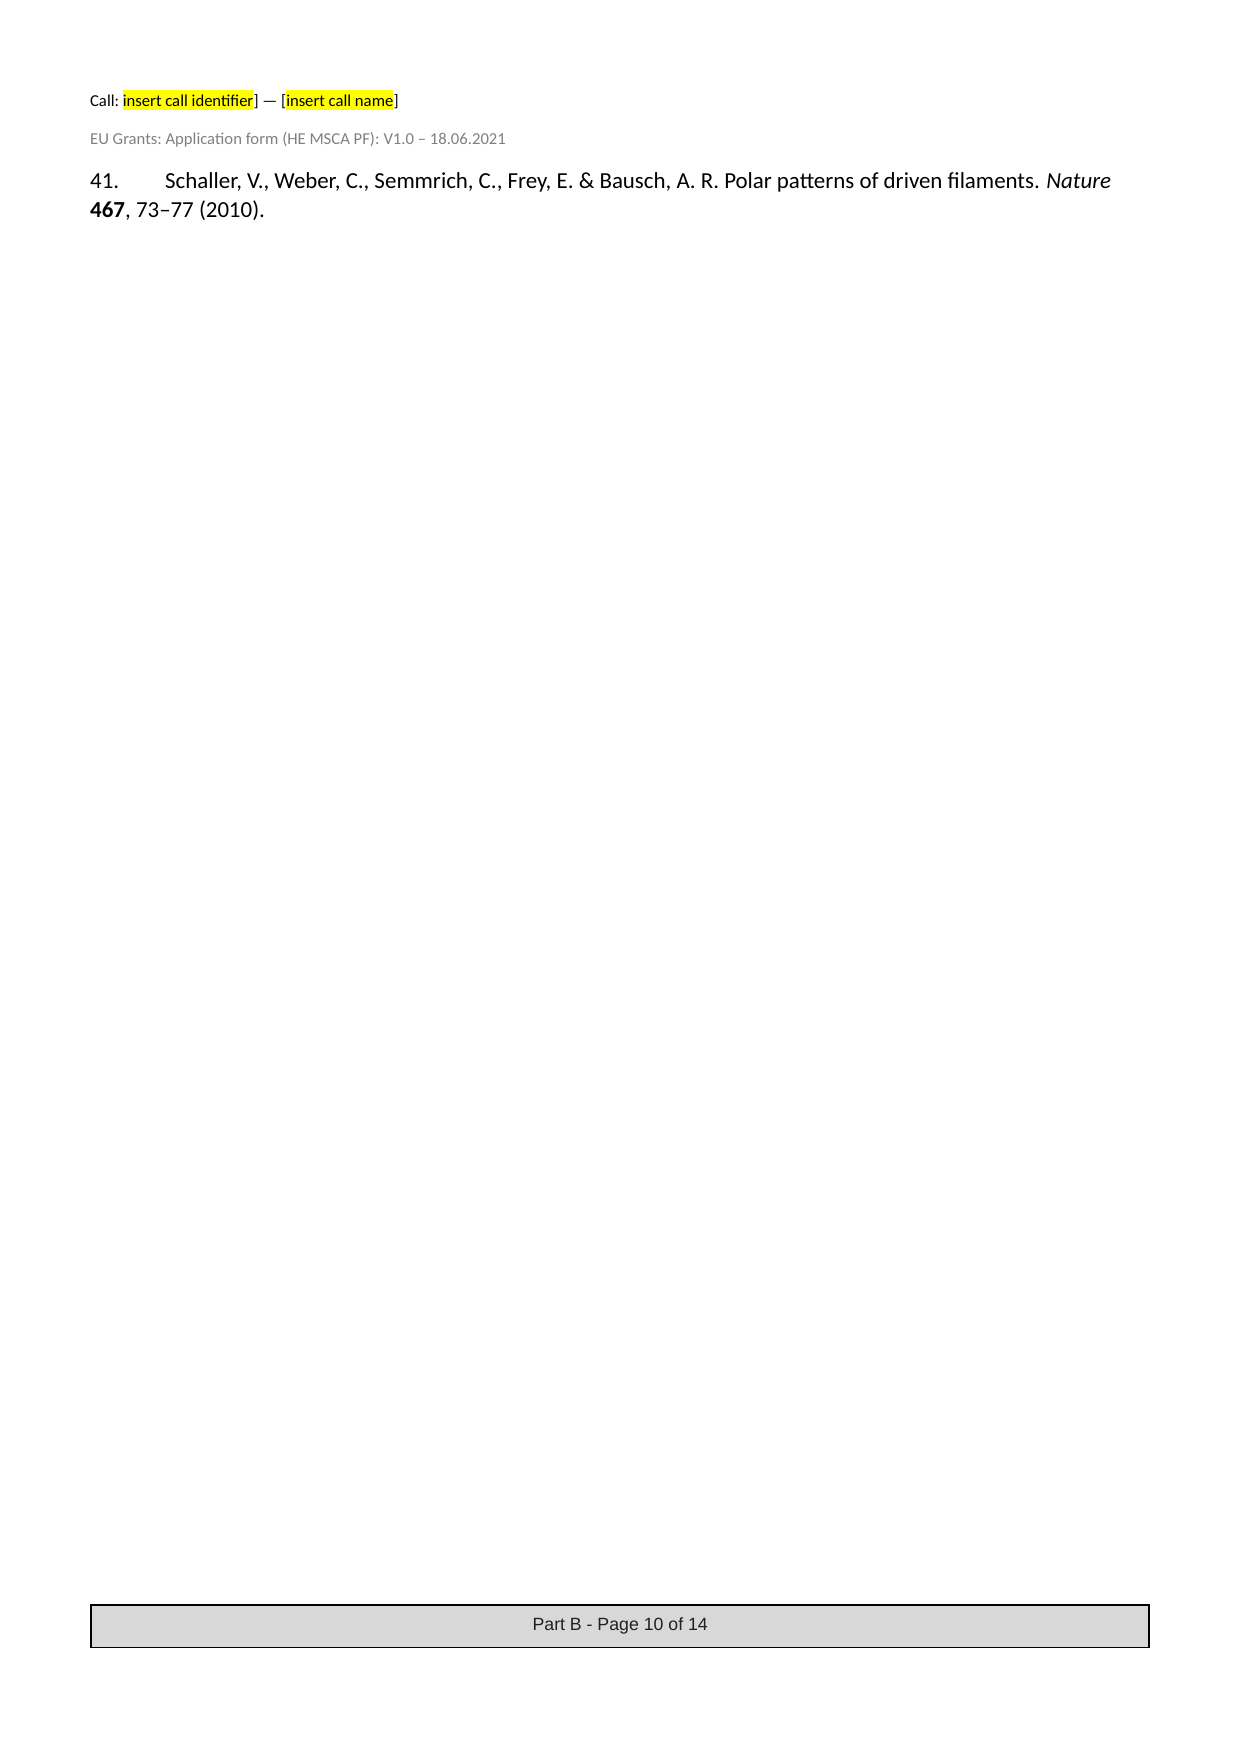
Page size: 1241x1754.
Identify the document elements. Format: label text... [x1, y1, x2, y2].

text 41. Schaller, V., Weber, C., Semmrich, C., Frey, E. & Bausch, A. R. Polar patterns of driven filaments. Nature 467, 73–77 (2010). [90, 166, 1151, 224]
